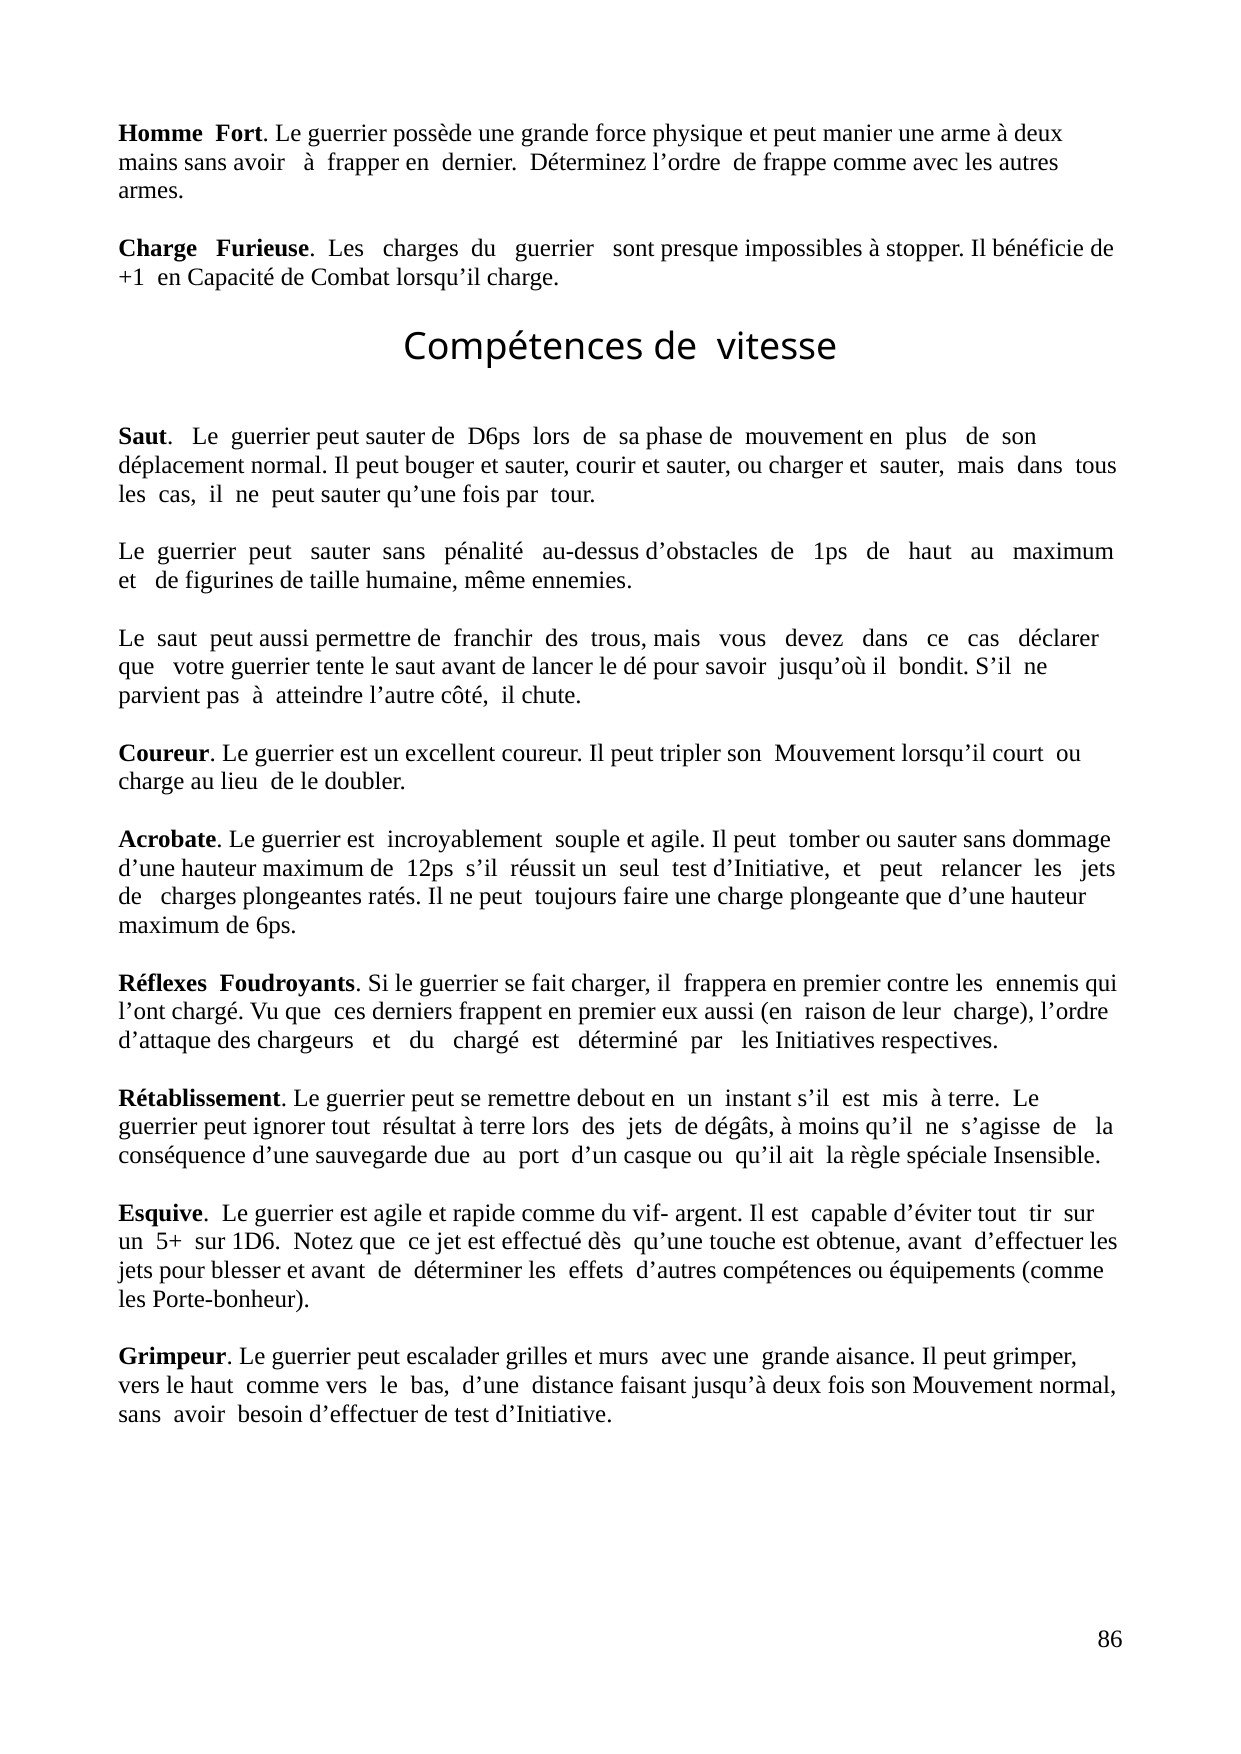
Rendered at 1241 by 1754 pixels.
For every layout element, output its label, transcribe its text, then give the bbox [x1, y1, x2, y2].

text Esquive. Le guerrier est agile et rapide comme du vif- argent. Il est capable d’éviter tout tir sur un 5+ sur 1D6. Notez que ce jet est effectué dès qu’une touche est obtenue, avant d’effectuer les jets pour blesser et avant de déterminer les effets d’autres compétences ou équipements (comme les Porte-bonheur). [118, 1198, 1122, 1313]
text Charge Furieuse. Les charges du guerrier sont presque impossibles à stopper. Il bénéficie de +1 en Capacité de Combat lorsqu’il charge. [118, 233, 1122, 291]
text Grimpeur. Le guerrier peut escalader grilles et murs avec une grande aisance. Il peut grimper, vers le haut comme vers le bas, d’une distance faisant jusqu’à deux fois son Mouvement normal, sans avoir besoin d’effectuer de test d’Initiative. [118, 1341, 1122, 1428]
text Acrobate. Le guerrier est incroyablement souple et agile. Il peut tomber ou sauter sans dommage d’une hauteur maximum de 12ps s’il réussit un seul test d’Initiative, et peut relancer les jets de charges plongeantes ratés. Il ne peut toujours faire une charge plongeante que d’une hauteur maximum de 6ps. [118, 824, 1122, 939]
text Saut. Le guerrier peut sauter de D6ps lors de sa phase de mouvement en plus de son déplacement normal. Il peut bouger et sauter, courir et sauter, ou charger et sauter, mais dans tous les cas, il ne peut sauter qu’une fois par tour. [118, 421, 1122, 508]
text Homme Fort. Le guerrier possède une grande force physique et peut manier une arme à deux mains sans avoir à frapper en dernier. Déterminez l’ordre de frappe comme avec les autres armes. [118, 118, 1122, 204]
text Le guerrier peut sauter sans pénalité au-dessus d’obstacles de 1ps de haut au maximum et de figurines de taille humaine, même ennemies. [118, 536, 1122, 594]
text Rétablissement. Le guerrier peut se remettre debout en un instant s’il est mis à terre. Le guerrier peut ignorer tout résultat à terre lors des jets de dégâts, à moins qu’il ne s’agisse de la conséquence d’une sauvegarde due au port d’un casque ou qu’il ait la règle spéciale Insensible. [118, 1083, 1122, 1169]
text Le saut peut aussi permettre de franchir des trous, mais vous devez dans ce cas déclarer que votre guerrier tente le saut avant de lancer le dé pour savoir jusqu’où il bondit. S’il ne parvient pas à atteindre l’autre côté, il chute. [118, 623, 1122, 709]
text Réflexes Foudroyants. Si le guerrier se fait charger, il frappera en premier contre les ennemis qui l’ont chargé. Vu que ces derniers frappent en premier eux aussi (en raison de leur charge), l’ordre d’attaque des chargeurs et du chargé est déterminé par les Initiatives respectives. [118, 968, 1122, 1054]
text Coureur. Le guerrier est un excellent coureur. Il peut tripler son Mouvement lorsqu’il court ou charge au lieu de le doubler. [118, 738, 1122, 795]
text Compétences de vitesse [118, 319, 1122, 370]
